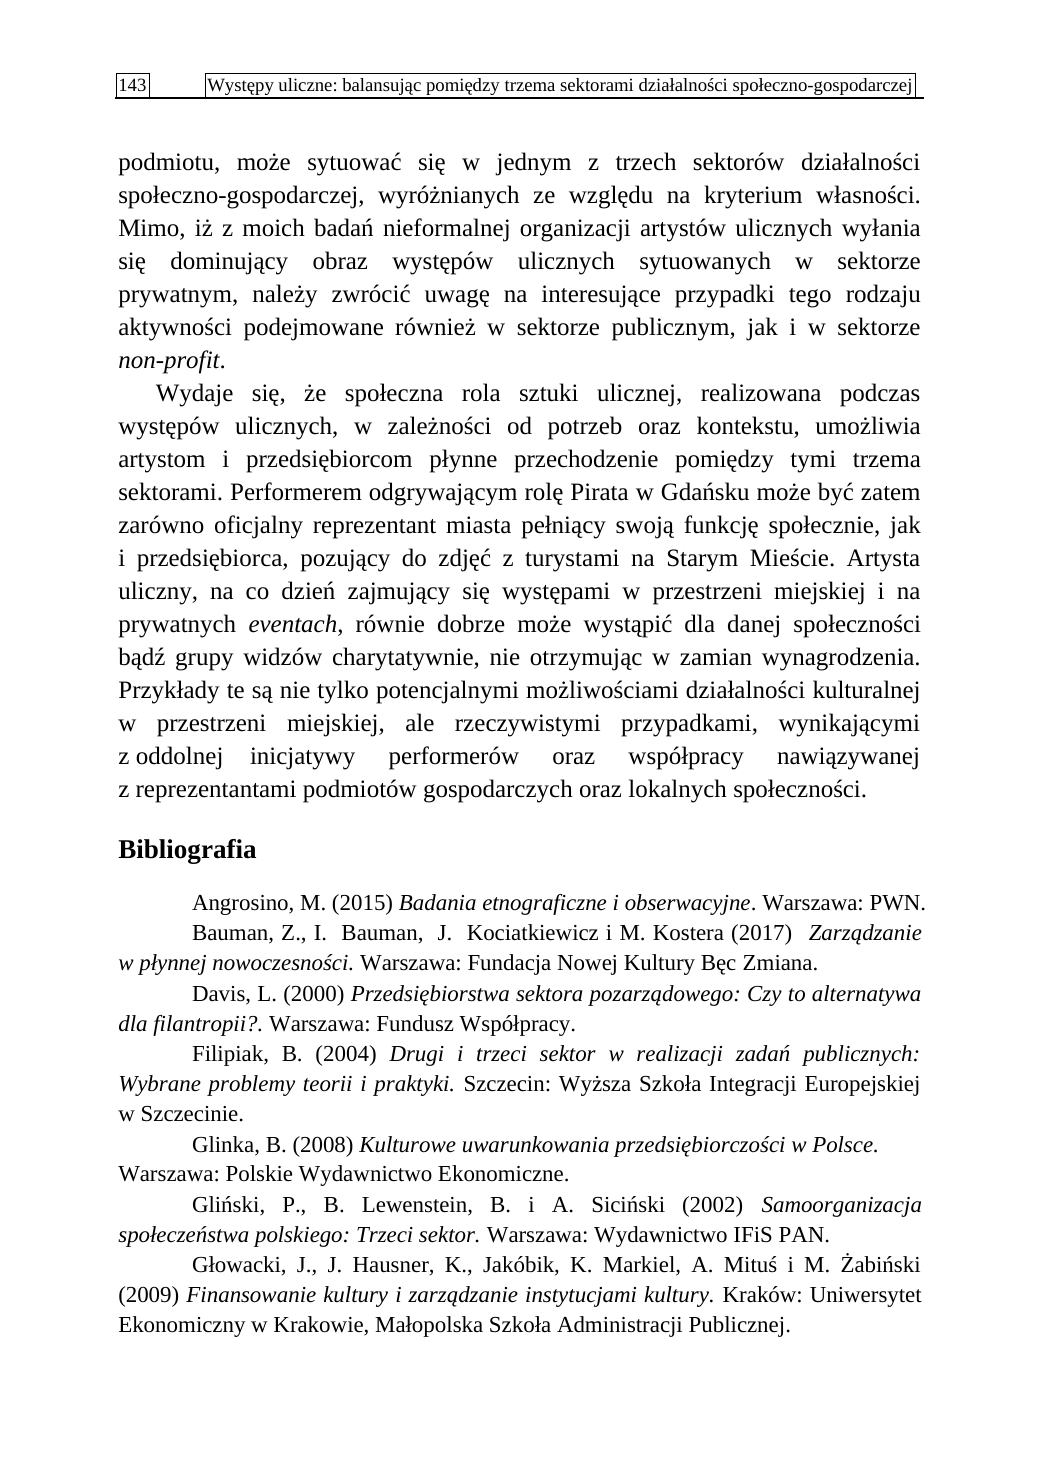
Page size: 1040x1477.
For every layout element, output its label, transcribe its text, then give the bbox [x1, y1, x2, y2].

text Filipiak, B. (2004) Drugi i trzeci sektor w realizacji zadań publicznych: Wybrane problemy teorii i praktyki. Szczecin: Wyższa Szkoła Integracji Europejskiej w Szczecinie. [118, 1040, 921, 1127]
text Gliński, P., B. Lewenstein, B. i A. Siciński (2002) Samoorganizacja społeczeństwa polskiego: Trzeci sektor. Warszawa: Wydawnictwo IFiS PAN. [118, 1191, 922, 1247]
text Davis, L. (2000) Przedsiębiorstwa sektora pozarządowego: Czy to alternatywa dla filantropii?. Warszawa: Fundusz Współpracy. [118, 979, 922, 1036]
subtitle Bibliografia [118, 833, 933, 864]
text Warszawa: Polskie Wydawnictwo Ekonomiczne. [118, 1161, 933, 1187]
text Angrosino, M. (2015) Badania etnograficzne i obserwacyjne. Warszawa: PWN. [192, 889, 933, 915]
text Glinka, B. (2008) Kulturowe uwarunkowania przedsiębiorczości w Polsce. [192, 1131, 933, 1157]
text Wydaje się, że społeczna rola sztuki ulicznej, realizowana podczas występów ulicznych, w zależności od potrzeb oraz kontekstu, umożliwia artystom i przedsiębiorcom płynne przechodzenie pomiędzy tymi trzema sektorami. Performerem odgrywającym rolę Pirata w Gdańsku może być zatem zarówno oficjalny reprezentant miasta pełniący swoją funkcję społecznie, jak i przedsiębiorca, pozujący do zdjęć z turystami na Starym Mieście. Artysta uliczny, na co dzień zajmujący się występami w przestrzeni miejskiej i na prywatnych eventach, równie dobrze może wystąpić dla danej społeczności bądź grupy widzów charytatywnie, nie otrzymując w zamian wynagrodzenia. Przykłady te są nie tylko potencjalnymi możliwościami działalności kulturalnej w przestrzeni miejskiej, ale rzeczywistymi przypadkami, wynikającymi z oddolnej inicjatywy performerów oraz współpracy nawiązywanej z reprezentantami podmiotów gospodarczych oraz lokalnych społeczności. [118, 378, 921, 803]
text podmiotu, może sytuować się w jednym z trzech sektorów działalności społeczno-gospodarczej, wyróżnianych ze względu na kryterium własności. Mimo, iż z moich badań nieformalnej organizacji artystów ulicznych wyłania się dominujący obraz występów ulicznych sytuowanych w sektorze prywatnym, należy zwrócić uwagę na interesujące przypadki tego rodzaju aktywności podejmowane również w sektorze publicznym, jak i w sektorze non-profit. [118, 147, 921, 374]
text Głowacki, J., J. Hausner, K., Jakóbik, K. Markiel, A. Mituś i M. Żabiński (2009) Finansowanie kultury i zarządzanie instytucjami kultury. Kraków: Uniwersytet Ekonomiczny w Krakowie, Małopolska Szkoła Administracji Publicznej. [118, 1251, 922, 1338]
text Bauman, Z., I. Bauman, J. Kociatkiewicz i M. Kostera (2017) Zarządzanie w płynnej nowoczesności. Warszawa: Fundacja Nowej Kultury Bęc Zmiana. [118, 919, 922, 976]
